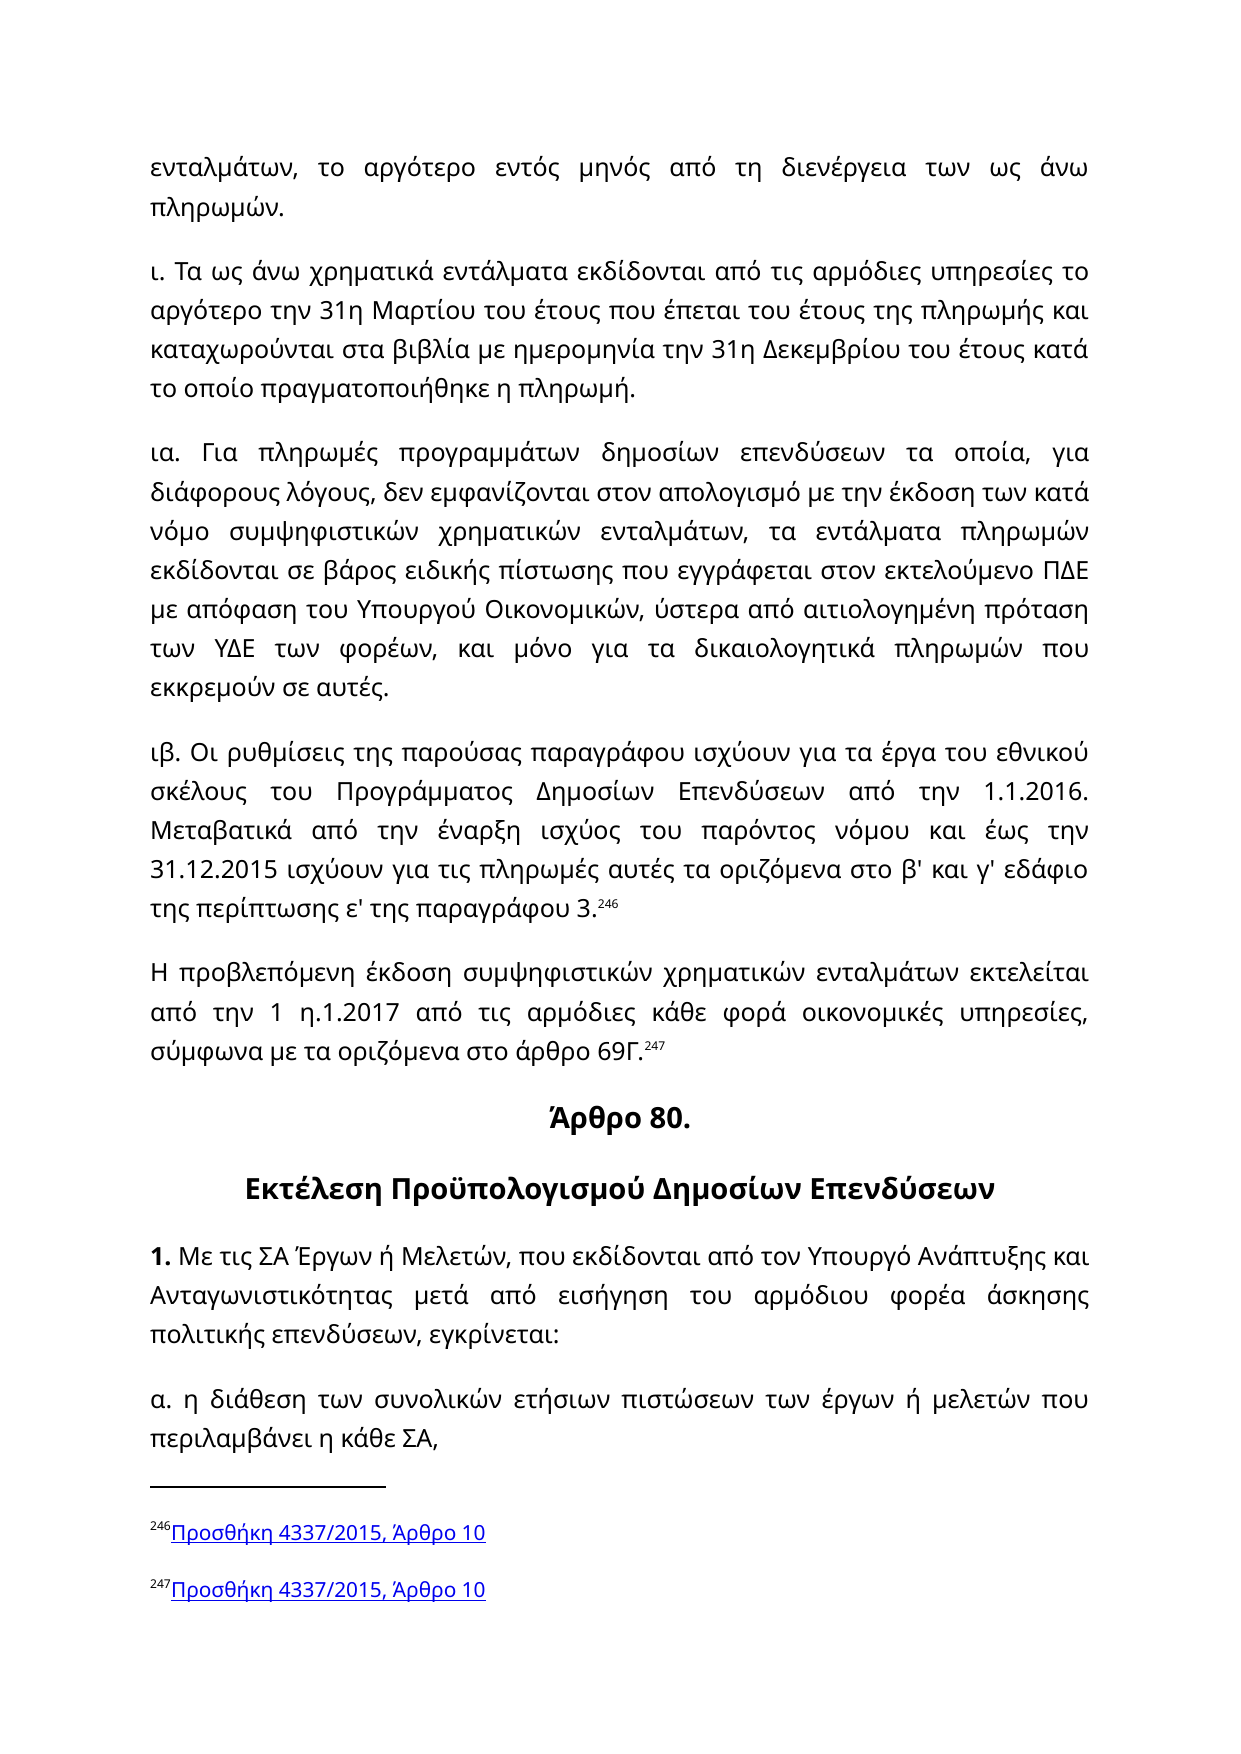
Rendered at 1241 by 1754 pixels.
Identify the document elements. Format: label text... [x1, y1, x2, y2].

text ενταλμάτων, το αργότερο εντός μηνός από τη διενέργεια των ως άνω πληρωμών. [150, 150, 1090, 223]
text ια. Για πληρωμές προγραμμάτων δημοσίων επενδύσεων τα οποία, για διάφορους λόγους, δεν εμφανίζονται στον απολογισμό με την έκδοση των κατά νόμο συμψηφιστικών χρηματικών ενταλμάτων, τα εντάλματα πληρωμών εκδίδονται σε βάρος ειδικής πίστωσης που εγγράφεται στον εκτελούμενο ΠΔΕ με απόφαση του Υπουργού Οικονομικών, ύστερα από αιτιολογημένη πρόταση των ΥΔΕ των φορέων, και μόνο για τα δικαιολογητικά πληρωμών που εκκρεμούν σε αυτές. [150, 435, 1090, 704]
text Προσθήκη 4337/2015, Άρθρο 10 [150, 1576, 1090, 1604]
text 1. Με τις ΣΑ Έργων ή Μελετών, που εκδίδονται από τον Υπουργό Ανάπτυξης και Ανταγωνιστικότητας μετά από εισήγηση του αρμόδιου φορέα άσκησης πολιτικής επενδύσεων, εγκρίνεται: [150, 1239, 1090, 1351]
text Προσθήκη 4337/2015, Άρθρο 10 [150, 1518, 1090, 1546]
text Η προβλεπόμενη έκδοση συμψηφιστικών χρηματικών ενταλμάτων εκτελείται από την 1 η.1.2017 από τις αρμόδιες κάθε φορά οικονομικές υπηρεσίες, σύμφωνα με τα οριζόμενα στο άρθρο 69Γ. [150, 955, 1090, 1067]
text ι. Τα ως άνω χρηματικά εντάλματα εκδίδονται από τις αρμόδιες υπηρεσίες το αργότερο την 31η Μαρτίου του έτους που έπεται του έτους της πληρωμής και καταχωρούνται στα βιβλία με ημερομηνία την 31η Δεκεμβρίου του έτους κατά το οποίο πραγματοποιήθηκε η πληρωμή. [150, 253, 1090, 405]
subtitle Εκτέλεση Προϋπολογισμού Δημοσίων Επενδύσεων [150, 1168, 1090, 1208]
text ιβ. Οι ρυθμίσεις της παρούσας παραγράφου ισχύουν για τα έργα του εθνικού σκέλους του Προγράμματος Δημοσίων Επενδύσεων από την 1.1.2016. Μεταβατικά από την έναρξη ισχύος του παρόντος νόμου και έως την 31.12.2015 ισχύουν για τις πληρωμές αυτές τα οριζόμενα στο β' και γ' εδάφιο της περίπτωσης ε' της παραγράφου 3. [150, 734, 1090, 925]
subtitle Άρθρο 80. [150, 1097, 1090, 1137]
text α. η διάθεση των συνολικών ετήσιων πιστώσεων των έργων ή μελετών που περιλαμβάνει η κάθε ΣΑ, [150, 1381, 1090, 1454]
